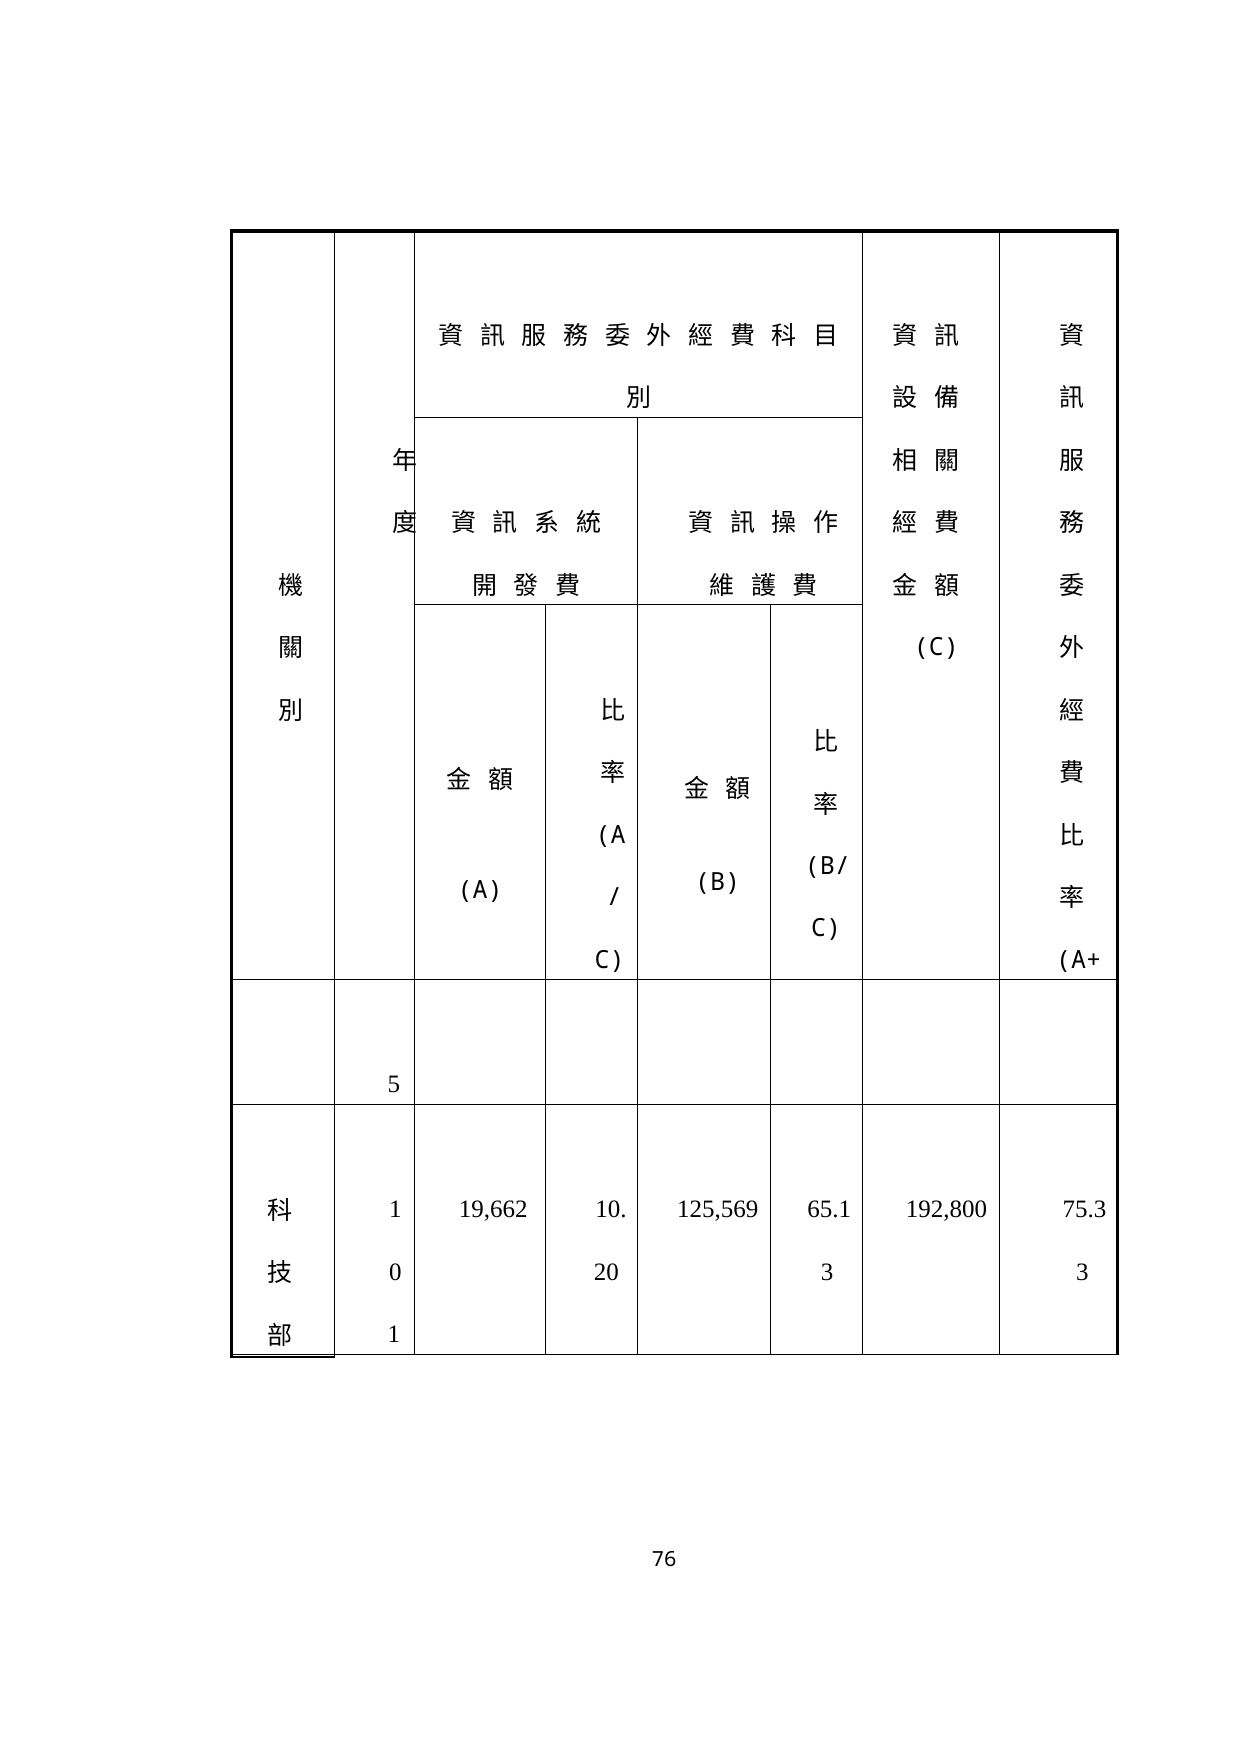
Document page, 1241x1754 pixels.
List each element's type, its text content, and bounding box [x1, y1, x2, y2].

table_cell 比率(B/C) [771, 605, 862, 979]
table_cell 5 [335, 980, 414, 1104]
table_header 資訊設備相關經費金額 (C) [863, 233, 999, 979]
table_header 資訊服務委外經費科目別 [415, 233, 862, 417]
table_cell [233, 980, 334, 1104]
table_header 機關別 [233, 233, 334, 979]
table_cell 資訊操作維護費 [638, 418, 862, 604]
table_cell [1000, 980, 1116, 1104]
table_cell 192,800 [863, 1105, 999, 1354]
table_cell 10.20 [546, 1105, 637, 1354]
table_cell [415, 980, 545, 1104]
table_cell [546, 980, 637, 1104]
table_cell 65.13 [771, 1105, 862, 1354]
table_cell [771, 980, 862, 1104]
table_cell 125,569 [638, 1105, 770, 1354]
table_header 資訊服務委外經費比率(A+B/C) [1000, 233, 1116, 979]
table_cell 金額 (B) [638, 605, 770, 979]
table_cell [638, 980, 770, 1104]
table_cell 101 [335, 1105, 414, 1354]
table_cell 19,662 [415, 1105, 545, 1354]
table_cell [863, 980, 999, 1104]
table_header 年度 [335, 233, 414, 979]
table_cell 金額 (A) [415, 605, 545, 979]
table_cell 資訊系統開發費 [415, 418, 637, 604]
table_cell 75.33 [1000, 1105, 1116, 1354]
table_cell 比率(A/C) [546, 605, 637, 979]
table_cell 科技部 [233, 1105, 334, 1354]
